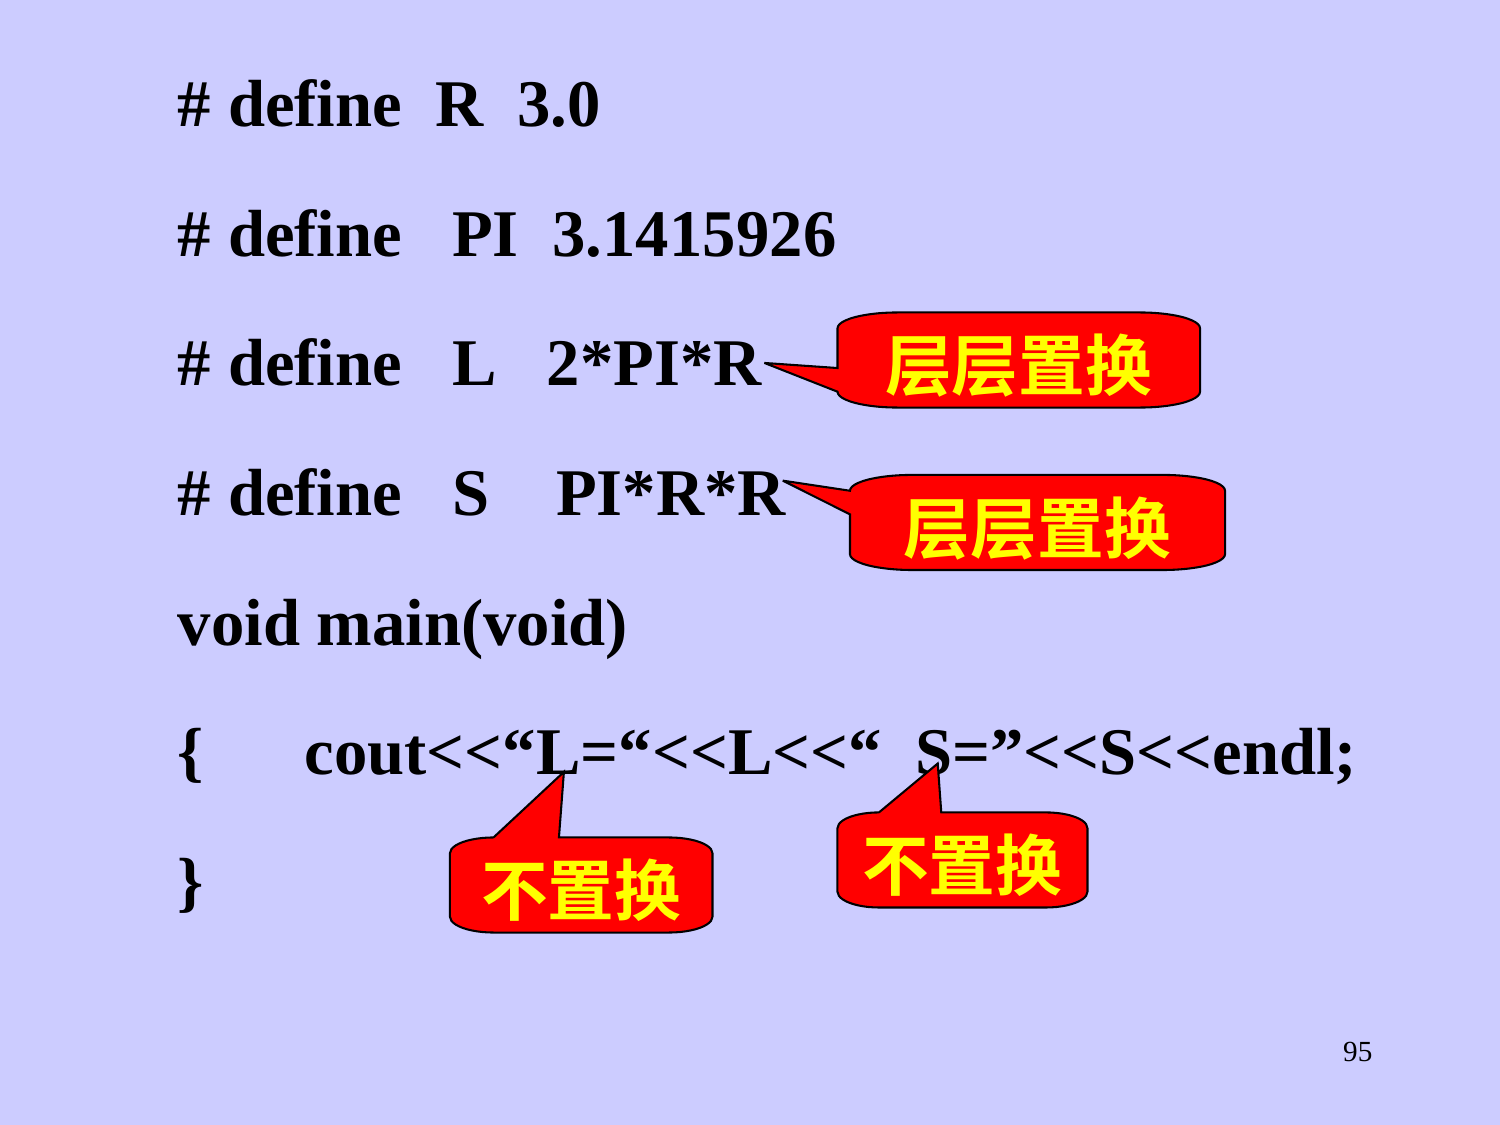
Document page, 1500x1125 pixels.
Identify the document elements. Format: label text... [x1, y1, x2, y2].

text_box 层层置换 [764, 312, 1201, 408]
text_box 层层置换 [782, 474, 1226, 571]
text_box # define R 3.0 # define PI 3.1415926 # define L 2*PI*R # define S PI*R*R void main(void) { cout<<“L=“<<L<<“ S=”<<S<<endl; } [174, 50, 1376, 920]
text_box 不置换 [837, 763, 1088, 908]
text_box [1074, 1025, 1388, 1101]
text_box 不置换 [449, 771, 713, 933]
